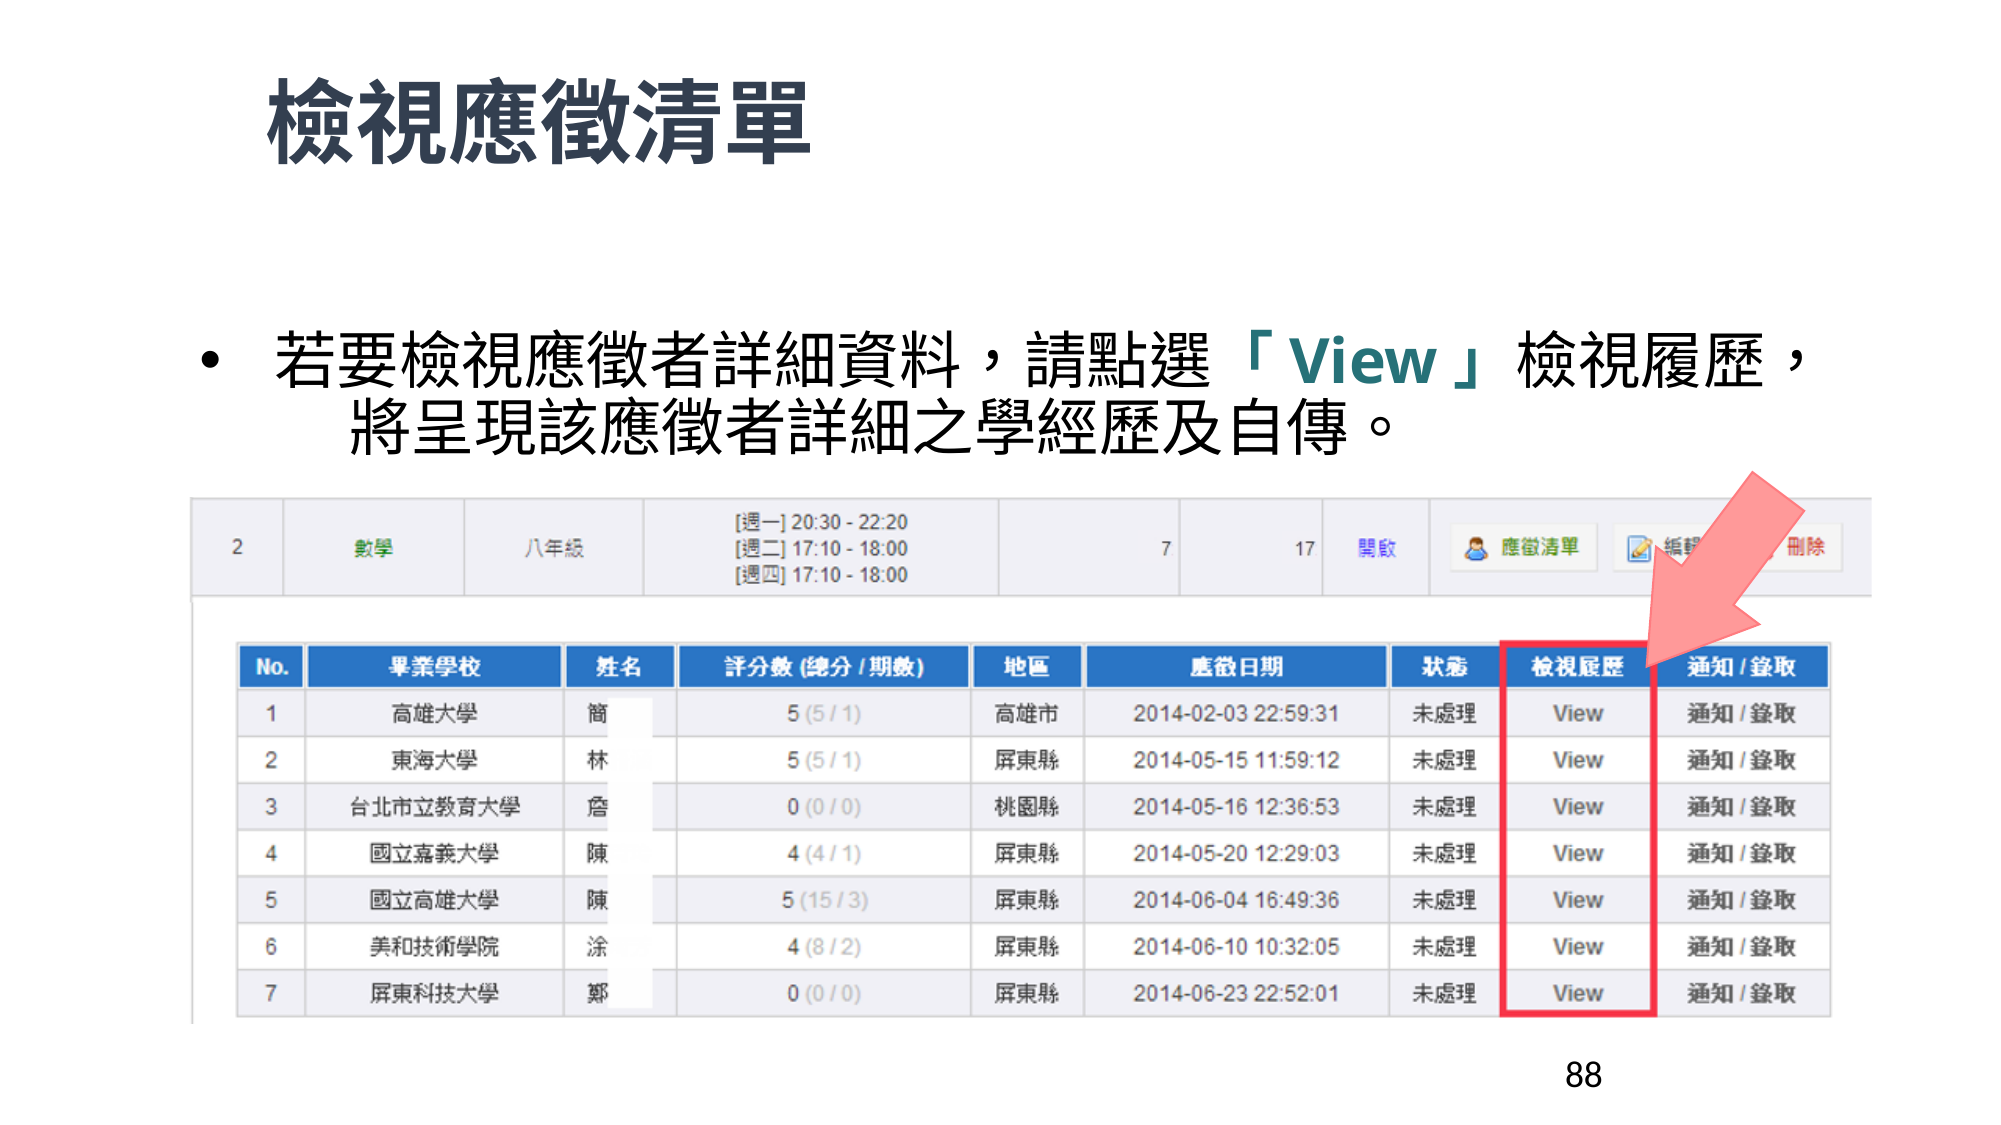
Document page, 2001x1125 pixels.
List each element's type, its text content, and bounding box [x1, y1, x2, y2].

text_box [1550, 1042, 2000, 1103]
subtitle 若要檢視應徵者詳細資料，請點選「View」檢視履歷，將呈現該應徵者詳細之學經歷及自傳。 [184, 321, 1897, 1011]
text_box 檢視應徵清單 [250, 58, 831, 183]
picture [184, 497, 1872, 1024]
text_box [1646, 472, 1805, 667]
